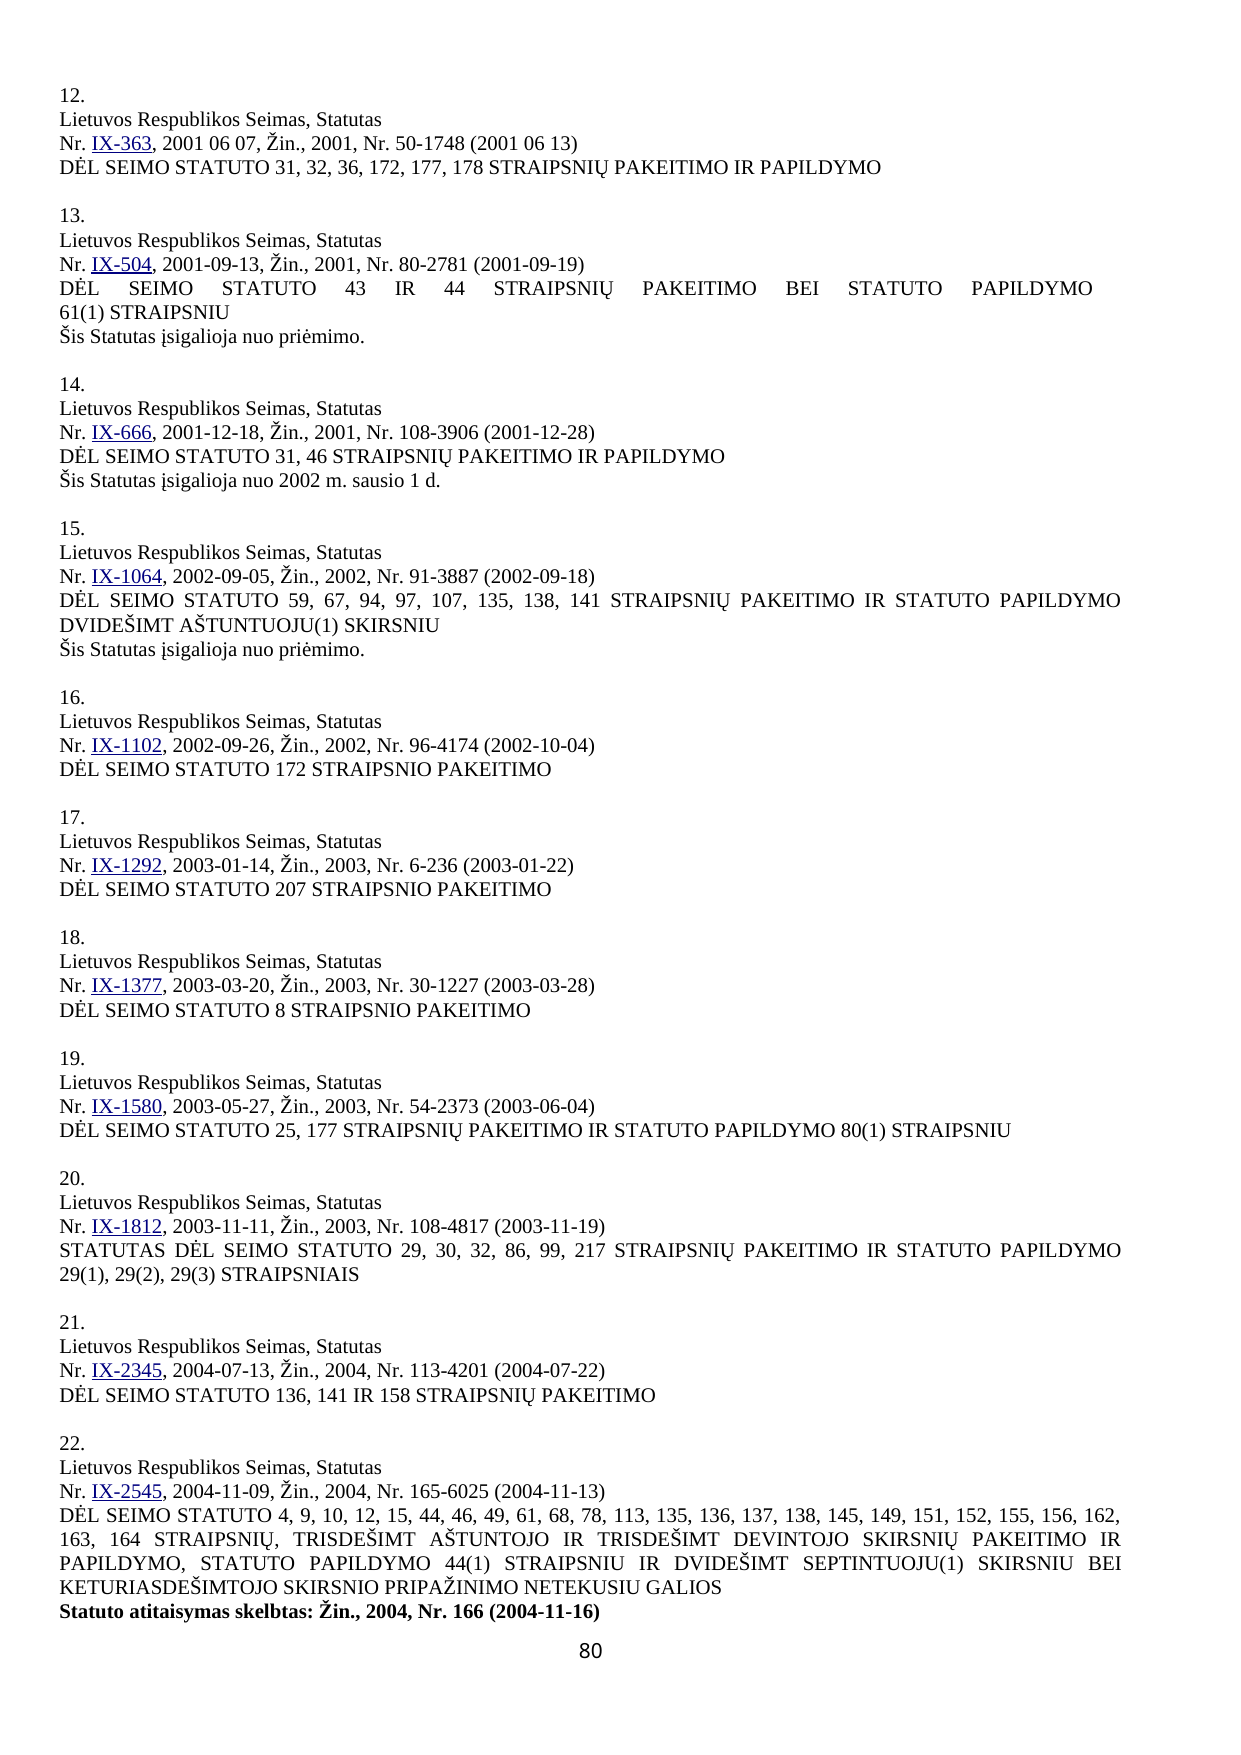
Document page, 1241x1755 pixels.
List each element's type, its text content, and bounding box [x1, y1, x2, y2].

text Lietuvos Respublikos Seimas, Statutas [59, 829, 1122, 853]
text DĖL SEIMO STATUTO 43 IR 44 STRAIPSNIŲ PAKEITIMO BEI STATUTO PAPILDYMO 61(1) STRAIPSNIU [59, 276, 1122, 324]
text Lietuvos Respublikos Seimas, Statutas [59, 1455, 1122, 1479]
text DĖL SEIMO STATUTO 136, 141 IR 158 STRAIPSNIŲ PAKEITIMO [59, 1382, 1122, 1407]
text Lietuvos Respublikos Seimas, Statutas [59, 949, 1122, 973]
text Šis Statutas įsigalioja nuo priėmimo. [59, 324, 1122, 348]
text Lietuvos Respublikos Seimas, Statutas [59, 1070, 1122, 1094]
text 19. [59, 1046, 1122, 1070]
text 12. [59, 83, 1122, 107]
text 13. [59, 203, 1122, 227]
text DĖL SEIMO STATUTO 31, 46 STRAIPSNIŲ PAKEITIMO IR PAPILDYMO [59, 444, 1122, 468]
text Nr. IX-1102, 2002-09-26, Žin., 2002, Nr. 96-4174 (2002-10-04) [59, 733, 1122, 757]
text Nr. IX-1377, 2003-03-20, Žin., 2003, Nr. 30-1227 (2003-03-28) [59, 973, 1122, 997]
text Lietuvos Respublikos Seimas, Statutas [59, 709, 1122, 733]
text DĖL SEIMO STATUTO 172 STRAIPSNIO PAKEITIMO [59, 757, 1122, 781]
text DĖL SEIMO STATUTO 31, 32, 36, 172, 177, 178 STRAIPSNIŲ PAKEITIMO IR PAPILDYMO [59, 155, 1122, 179]
text Nr. IX-666, 2001-12-18, Žin., 2001, Nr. 108-3906 (2001-12-28) [59, 420, 1122, 444]
text Lietuvos Respublikos Seimas, Statutas [59, 540, 1122, 564]
text Lietuvos Respublikos Seimas, Statutas [59, 396, 1122, 420]
text DĖL SEIMO STATUTO 8 STRAIPSNIO PAKEITIMO [59, 997, 1122, 1022]
text 18. [59, 925, 1122, 949]
text Nr. IX-504, 2001-09-13, Žin., 2001, Nr. 80-2781 (2001-09-19) [59, 252, 1122, 276]
text Šis Statutas įsigalioja nuo priėmimo. [59, 637, 1122, 661]
text DĖL SEIMO STATUTO 207 STRAIPSNIO PAKEITIMO [59, 877, 1122, 901]
text Lietuvos Respublikos Seimas, Statutas [59, 1190, 1122, 1214]
text DĖL SEIMO STATUTO 59, 67, 94, 97, 107, 135, 138, 141 STRAIPSNIŲ PAKEITIMO IR STATUTO PAPILDYMO DVIDEŠIMT AŠTUNTUOJU(1) SKIRSNIU [59, 588, 1122, 637]
text Lietuvos Respublikos Seimas, Statutas [59, 227, 1122, 252]
text 16. [59, 685, 1122, 709]
text 20. [59, 1166, 1122, 1190]
text Nr. IX-1812, 2003-11-11, Žin., 2003, Nr. 108-4817 (2003-11-19) [59, 1214, 1122, 1238]
text Nr. IX-1580, 2003-05-27, Žin., 2003, Nr. 54-2373 (2003-06-04) [59, 1094, 1122, 1118]
text Lietuvos Respublikos Seimas, Statutas [59, 107, 1122, 131]
text STATUTAS DĖL SEIMO STATUTO 29, 30, 32, 86, 99, 217 STRAIPSNIŲ PAKEITIMO IR STATUTO PAPILDYMO 29(1), 29(2), 29(3) STRAIPSNIAIS [59, 1238, 1122, 1286]
text 17. [59, 805, 1122, 829]
text Nr. IX-363, 2001 06 07, Žin., 2001, Nr. 50-1748 (2001 06 13) [59, 131, 1122, 155]
text 14. [59, 372, 1122, 396]
text 15. [59, 516, 1122, 540]
text Šis Statutas įsigalioja nuo 2002 m. sausio 1 d. [59, 468, 1122, 492]
text 21. [59, 1310, 1122, 1334]
text DĖL SEIMO STATUTO 4, 9, 10, 12, 15, 44, 46, 49, 61, 68, 78, 113, 135, 136, 137, 138, 145, 149, 151, 152, 155, 156, 162, 163, 164 STRAIPSNIŲ, TRISDEŠIMT AŠTUNTOJO IR TRISDEŠIMT DEVINTOJO SKIRSNIŲ PAKEITIMO IR PAPILDYMO, STATUTO PAPILDYMO 44(1) STRAIPSNIU IR DVIDEŠIMT SEPTINTUOJU(1) SKIRSNIU BEI KETURIASDEŠIMTOJO SKIRSNIO PRIPAŽINIMO NETEKUSIU GALIOS [59, 1503, 1122, 1599]
text Nr. IX-2345, 2004-07-13, Žin., 2004, Nr. 113-4201 (2004-07-22) [59, 1358, 1122, 1382]
text Nr. IX-1292, 2003-01-14, Žin., 2003, Nr. 6-236 (2003-01-22) [59, 853, 1122, 877]
text DĖL SEIMO STATUTO 25, 177 STRAIPSNIŲ PAKEITIMO IR STATUTO PAPILDYMO 80(1) STRAIPSNIU [59, 1118, 1122, 1142]
text Nr. IX-2545, 2004-11-09, Žin., 2004, Nr. 165-6025 (2004-11-13) [59, 1479, 1122, 1503]
text Nr. IX-1064, 2002-09-05, Žin., 2002, Nr. 91-3887 (2002-09-18) [59, 564, 1122, 588]
text Statuto atitaisymas skelbtas: Žin., 2004, Nr. 166 (2004-11-16) [59, 1599, 1122, 1623]
text Lietuvos Respublikos Seimas, Statutas [59, 1334, 1122, 1358]
text 22. [59, 1431, 1122, 1455]
